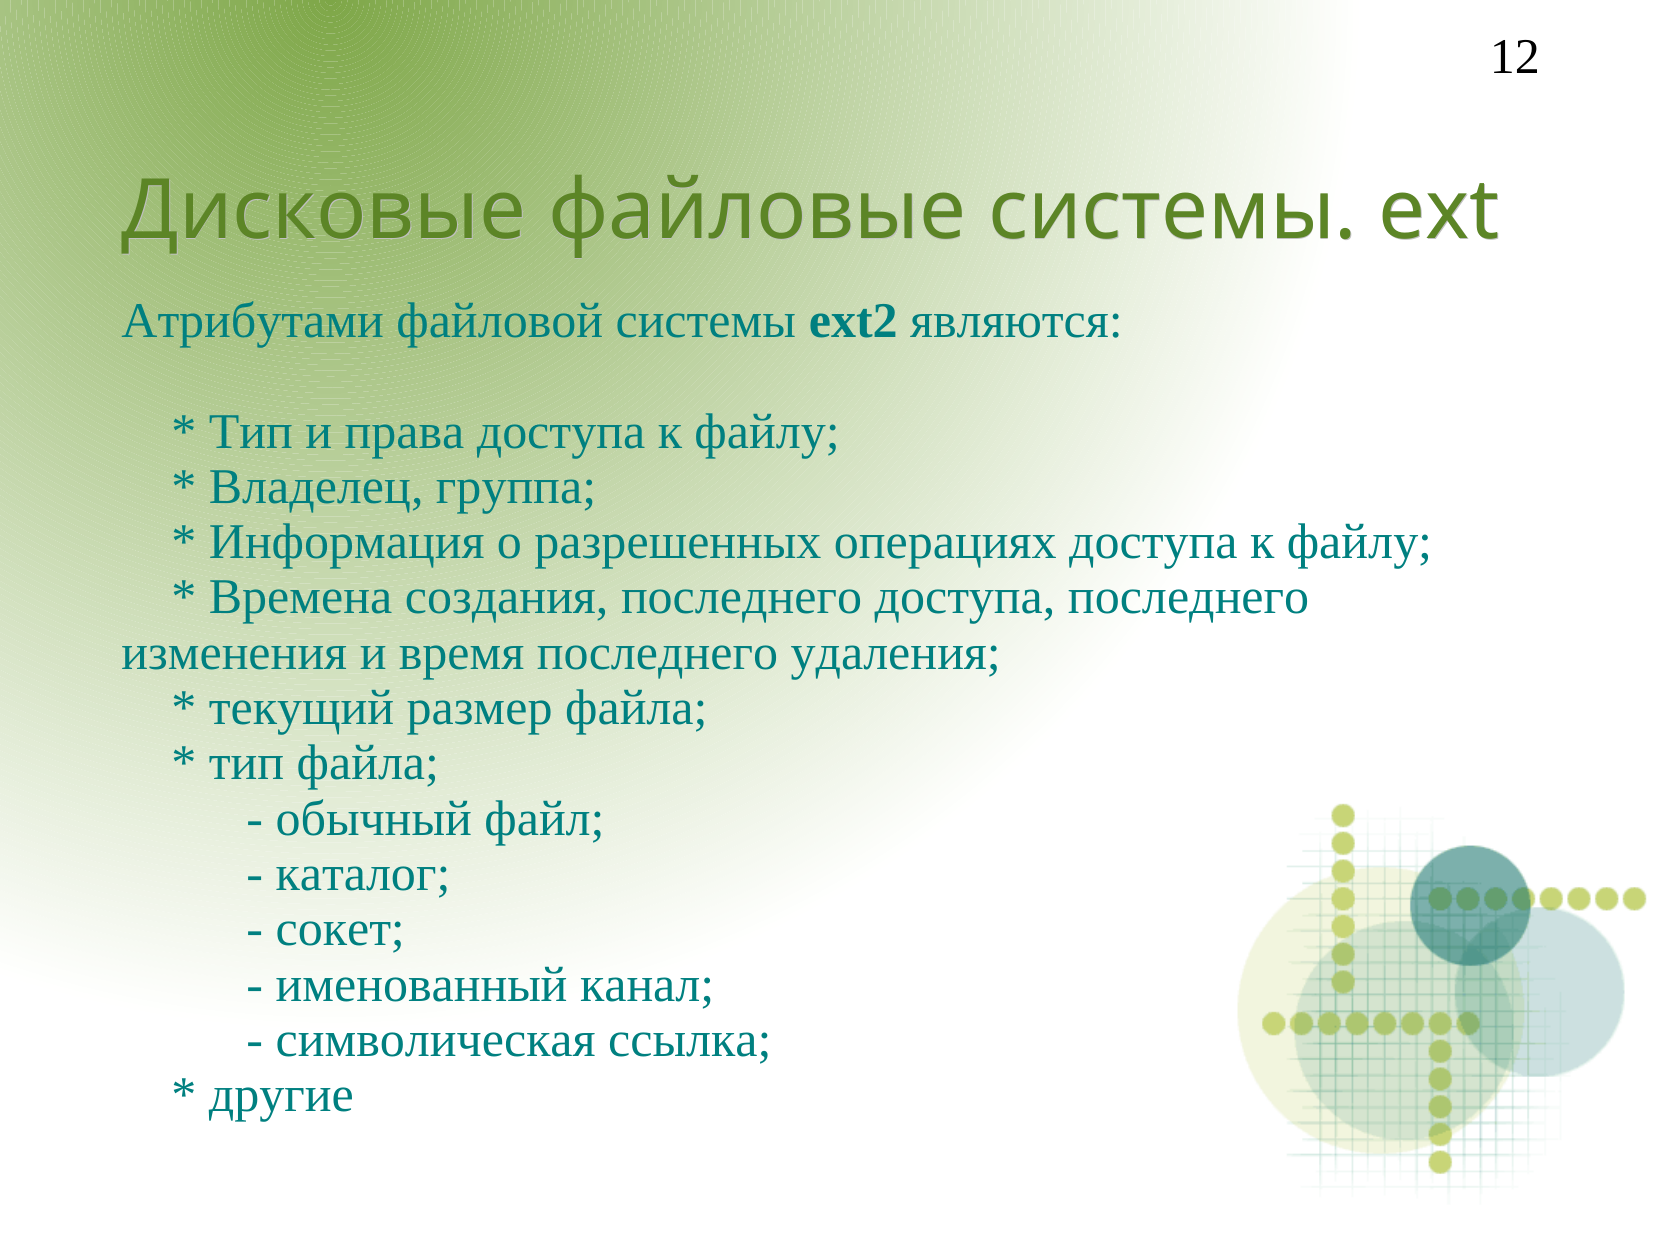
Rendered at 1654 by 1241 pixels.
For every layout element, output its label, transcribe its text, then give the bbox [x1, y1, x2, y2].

subtitle Атрибутами файловой системы ext2 являются: * Тип и права доступа к файлу; * Владелец, группа; * Информация о разрешенных операциях доступа к файлу; * Времена создания, последнего доступа, последнего изменения и время последнего удаления; * текущий размер файла; * тип файла; - обычный файл; - каталог; - сокет; - именованный канал; - символическая ссылка; * другие [121, 311, 1534, 1187]
picture [1224, 792, 1654, 1211]
text_box [1500, 29, 1654, 89]
title Дисковые файловые системы. ext [121, 102, 1534, 311]
